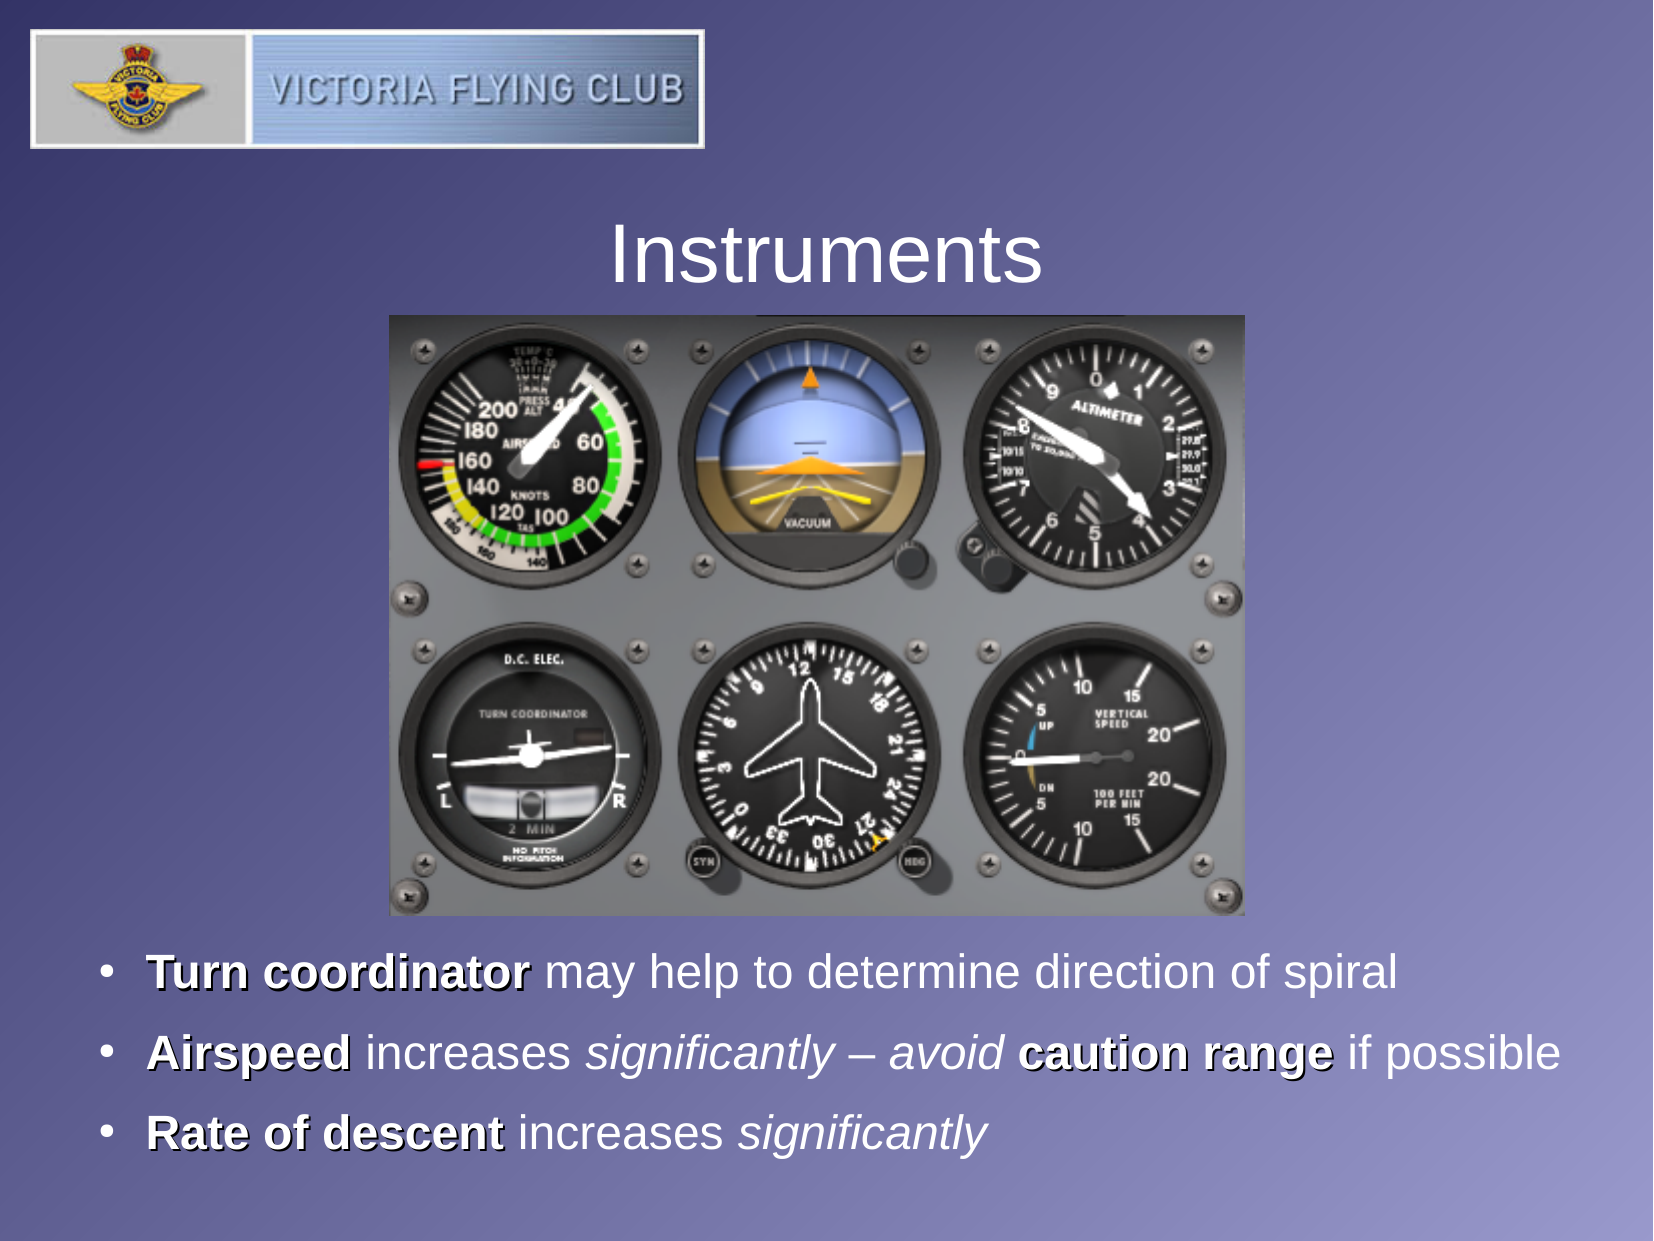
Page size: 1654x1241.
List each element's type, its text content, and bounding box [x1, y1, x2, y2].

list Turn coordinator may help to determine direction of spiral Airspeed increases significantly – avoid caution range if possible Rate of descent increases significantly [82, 945, 1571, 1201]
picture [389, 315, 1245, 916]
title Instruments [82, 150, 1571, 358]
picture [30, 29, 705, 149]
